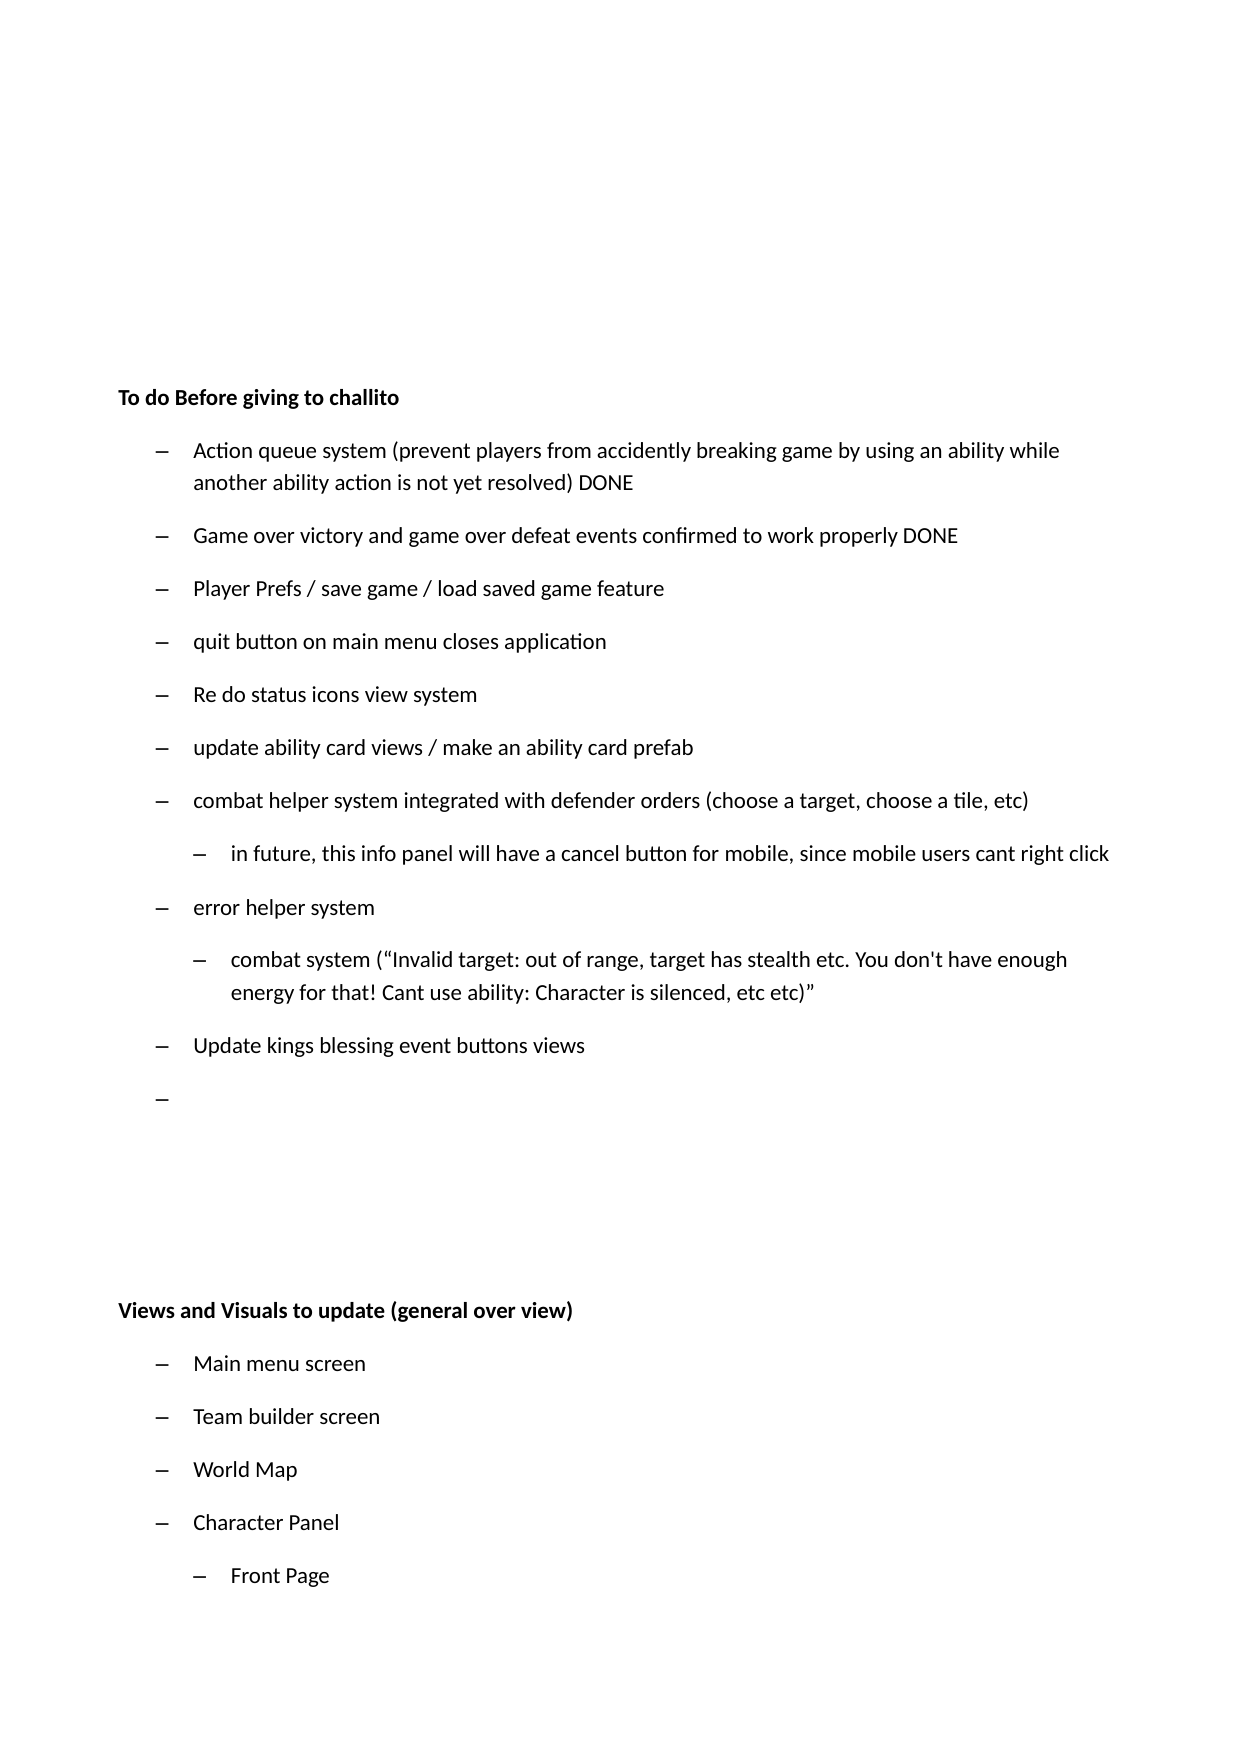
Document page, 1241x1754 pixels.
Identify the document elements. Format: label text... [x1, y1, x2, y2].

list update ability card views / make an ability card prefab [156, 733, 1122, 762]
list Update kings blessing event buttons views [156, 1031, 1122, 1059]
list World Map [156, 1455, 1122, 1483]
list Team builder screen [156, 1402, 1122, 1430]
list error helper system [156, 893, 1122, 921]
list Game over victory and game over defeat events confirmed to work properly DONE [156, 521, 1122, 549]
list Player Prefs / save game / load saved game feature [156, 574, 1122, 602]
list Character Panel [156, 1508, 1122, 1536]
text Views and Visuals to update (general over view) [118, 1296, 1122, 1324]
list quit button on main menu closes application [156, 627, 1122, 656]
list Action queue system (prevent players from accidently breaking game by using an ability while another ability action is not yet resolved) DONE [156, 436, 1122, 496]
list Re do status icons view system [156, 681, 1122, 708]
text To do Before giving to challito [118, 383, 1122, 411]
list Main menu screen [156, 1349, 1122, 1377]
list Front Page [193, 1561, 1122, 1589]
list in future, this info panel will have a cancel button for mobile, since mobile users cant right click [193, 839, 1122, 868]
list combat system (“Invalid target: out of range, target has stealth etc. You don't have enough energy for that! Cant use ability: Character is silenced, etc etc)” [193, 946, 1122, 1006]
list combat helper system integrated with defender orders (choose a target, choose a tile, etc) [156, 787, 1122, 814]
